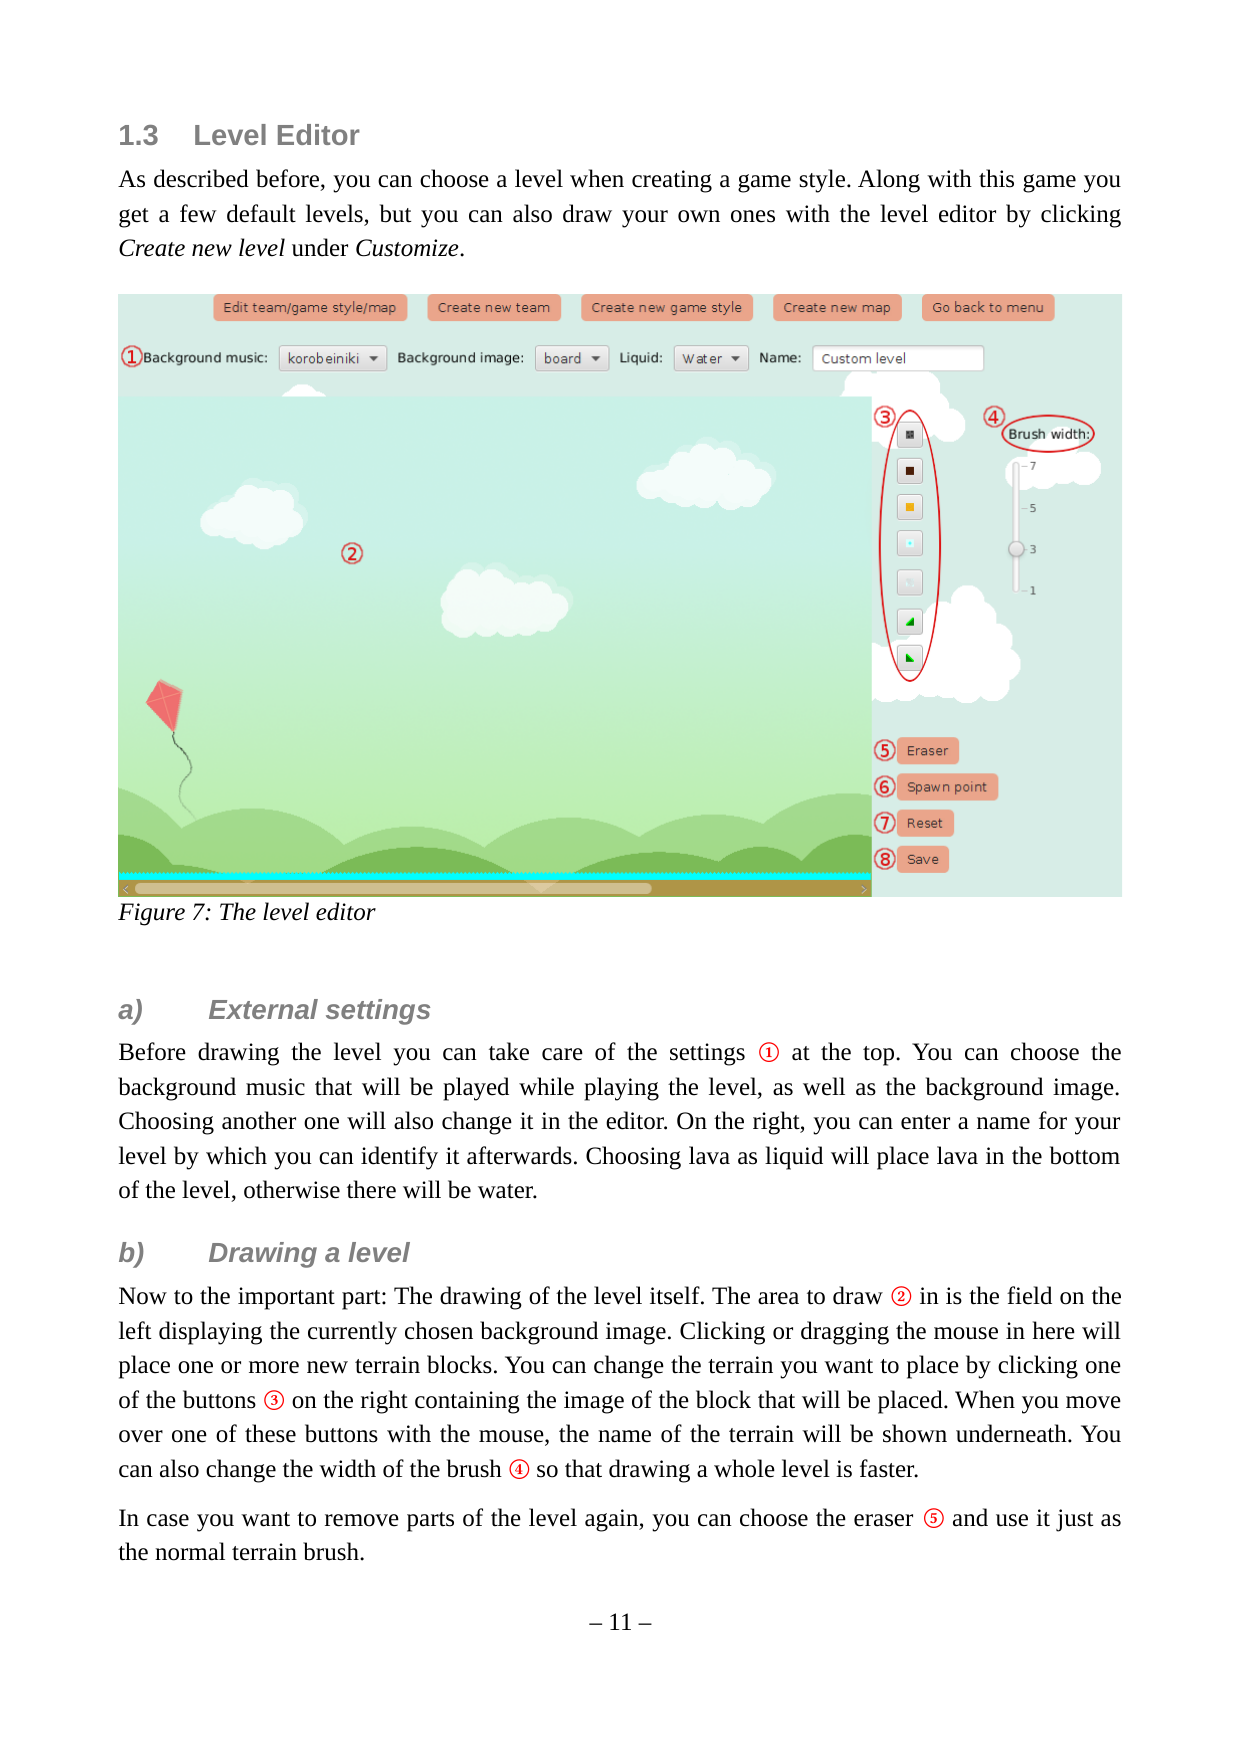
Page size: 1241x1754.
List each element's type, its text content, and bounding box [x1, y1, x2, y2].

text Before drawing the level you can take care of the settings ① at the top. You can choose the background music that will be played while playing the level, as well as the background image. Choosing another one will also change it in the editor. On the right, you can enter a name for your level by which you can identify it afterwards. Choosing lava as liquid will place lava in the bottom of the level, otherwise there will be water. [118, 1037, 1122, 1204]
subtitle External settings [118, 993, 1122, 1025]
text As described before, you can choose a level when creating a game style. Along with this game you get a few default levels, but you can also draw your own ones with the level editor by clicking Create new level under Customize. [118, 164, 1122, 262]
picture [118, 294, 1123, 897]
text Figure 7: The level editor [118, 897, 1122, 926]
subtitle Drawing a level [118, 1237, 1122, 1269]
text In case you want to remove parts of the level again, you can choose the eraser ⑤ and use it just as the normal terrain brush. [118, 1503, 1122, 1566]
text Now to the important part: The drawing of the level itself. The area to draw ② in is the field on the left displaying the currently chosen background image. Clicking or dragging the mouse in here will place one or more new terrain blocks. You can change the terrain you want to place by clicking one of the buttons ③ on the right containing the image of the block that will be placed. When you move over one of these buttons with the mouse, the name of the terrain will be shown underneath. You can also change the width of the brush ④ so that drawing a whole level is faster. [118, 1281, 1122, 1482]
subtitle Level Editor [118, 118, 1122, 152]
